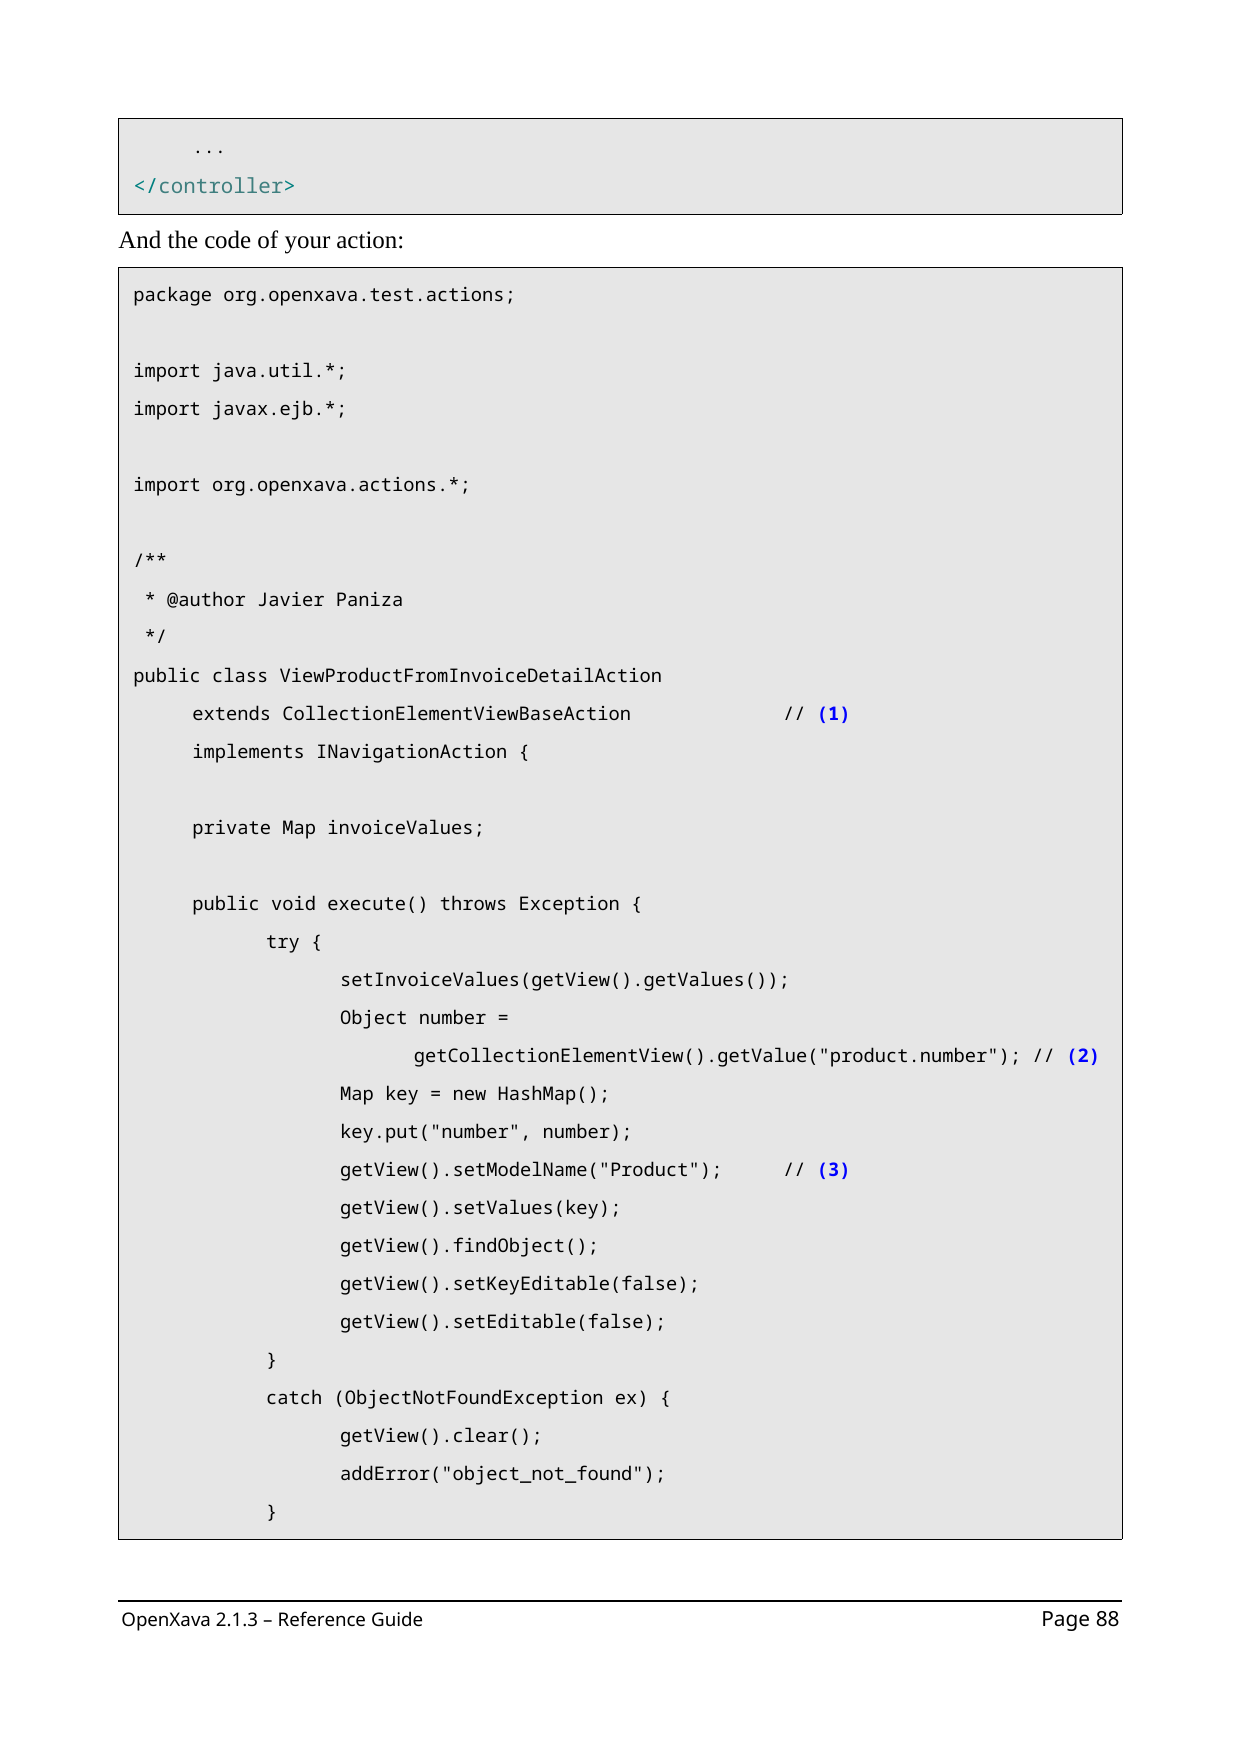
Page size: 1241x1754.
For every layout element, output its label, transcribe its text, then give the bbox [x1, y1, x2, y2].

text import javax.ejb.*; [119, 381, 1122, 419]
text try { [119, 913, 1122, 951]
text getView().clear(); [119, 1407, 1122, 1446]
text Map key = new HashMap(); [119, 1065, 1122, 1103]
text implements INavigationAction { [119, 723, 1122, 761]
text */ [119, 609, 1122, 647]
text } [119, 1483, 1122, 1539]
text setInvoiceValues(getView().getValues()); [119, 951, 1122, 989]
text private Map invoiceValues; [119, 799, 1122, 837]
text </controller> [119, 156, 1122, 214]
text /** [119, 533, 1122, 571]
text getView().setModelName("Product"); // (3) [119, 1141, 1122, 1179]
text getView().findObject(); [119, 1217, 1122, 1255]
text } [119, 1331, 1122, 1369]
text public class ViewProductFromInvoiceDetailAction [119, 647, 1122, 685]
text Object number = [119, 989, 1122, 1027]
text addError("object_not_found"); [119, 1446, 1122, 1483]
text * @author Javier Paniza [119, 571, 1122, 609]
text getView().setEditable(false); [119, 1293, 1122, 1331]
text catch (ObjectNotFoundException ex) { [119, 1369, 1122, 1407]
text getView().setValues(key); [119, 1179, 1122, 1217]
text key.put("number", number); [119, 1103, 1122, 1141]
text extends CollectionElementViewBaseAction // (1) [119, 685, 1122, 723]
text import java.util.*; [119, 343, 1122, 381]
text getView().setKeyEditable(false); [119, 1255, 1122, 1293]
text And the code of your action: [118, 227, 1122, 254]
text package org.openxava.test.actions; [119, 268, 1122, 305]
text import org.openxava.actions.*; [119, 457, 1122, 495]
text getCollectionElementView().getValue("product.number"); // (2) [119, 1027, 1122, 1065]
text ... [119, 119, 1122, 156]
text public void execute() throws Exception { [119, 875, 1122, 913]
